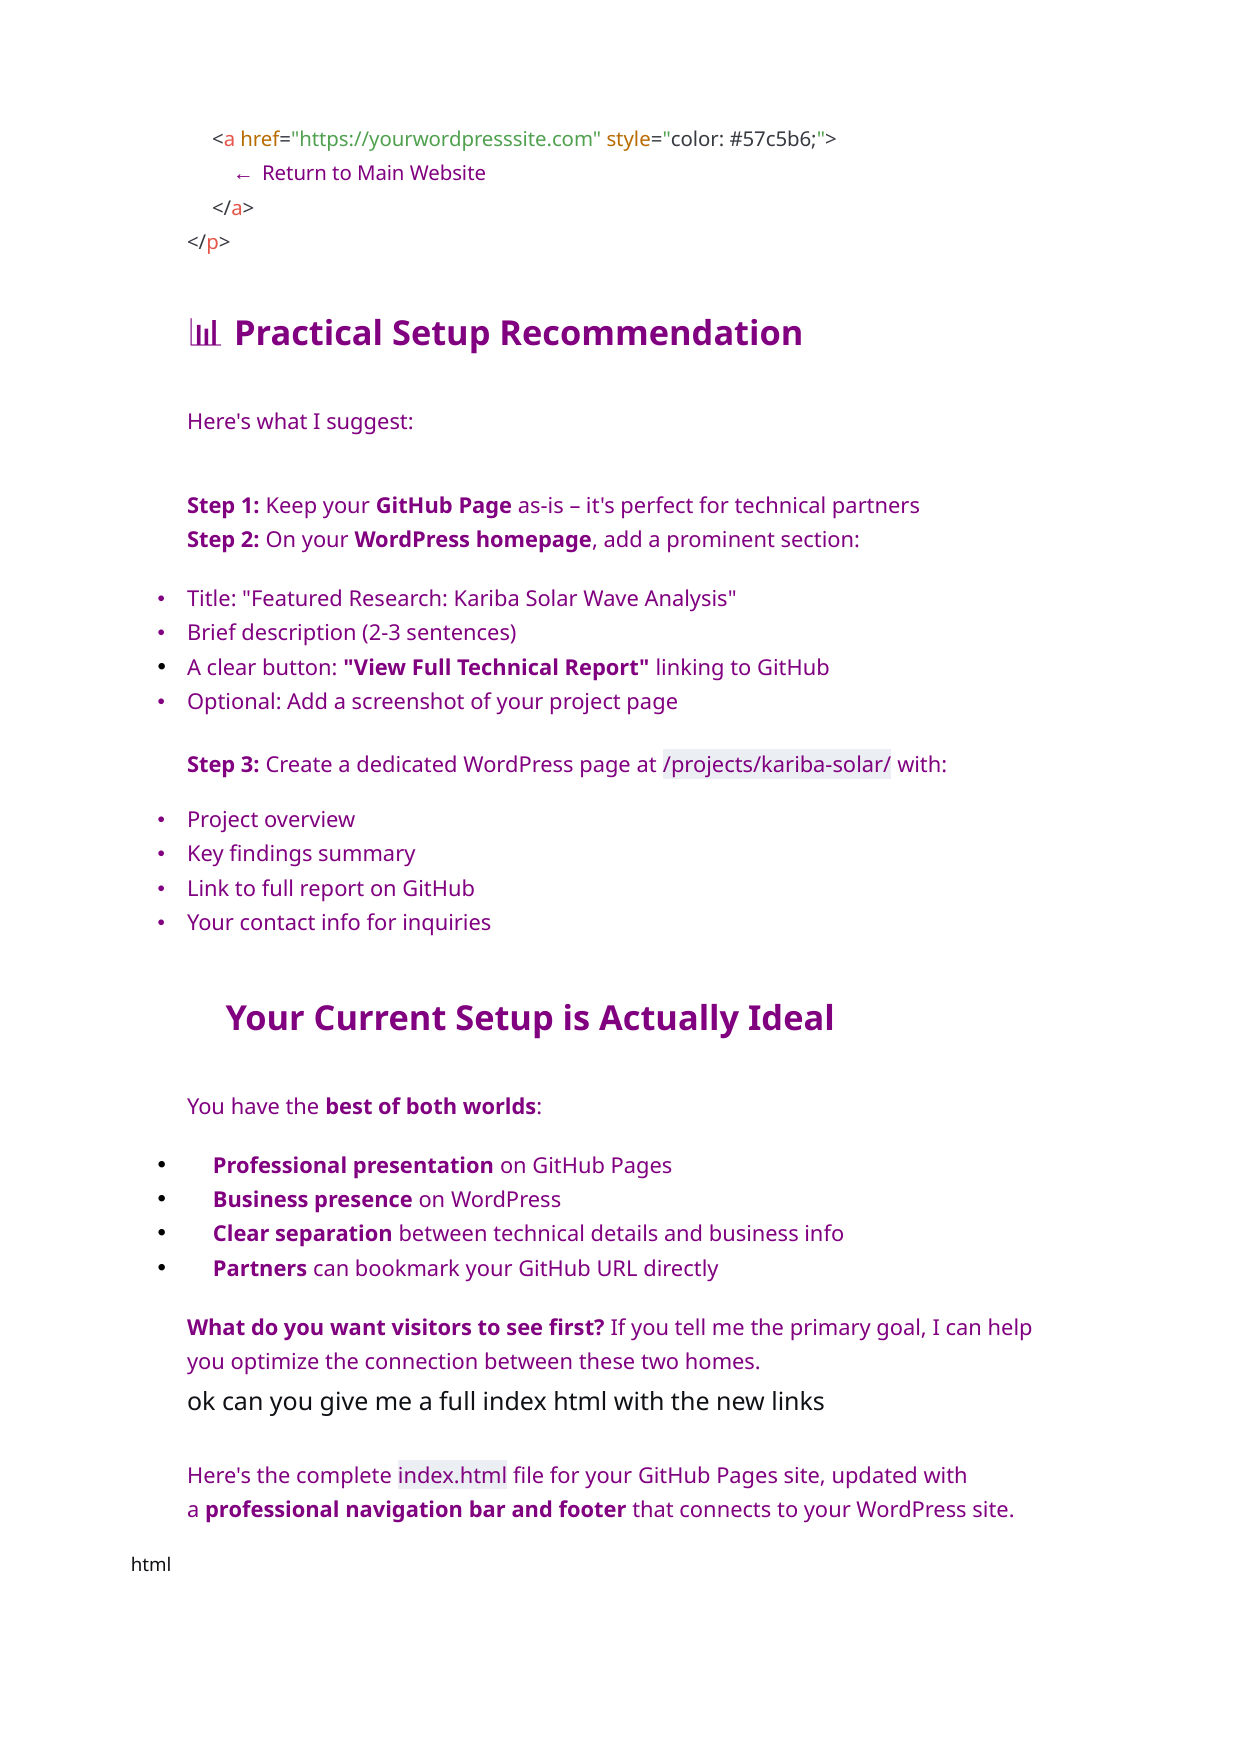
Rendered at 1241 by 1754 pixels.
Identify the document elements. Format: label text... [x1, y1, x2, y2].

list Project overview [187, 804, 1053, 834]
list Key findings summary [187, 838, 1053, 868]
list ✅ Clear separation between technical details and business info [187, 1218, 1053, 1248]
text </p> [187, 221, 1053, 256]
subtitle 📊 Practical Setup Recommendation [187, 306, 1053, 356]
text html [131, 1549, 1053, 1577]
text <a href="https://yourwordpresssite.com" style="color: #57c5b6;"> [187, 118, 1053, 152]
text Here's what I suggest: [187, 406, 1053, 435]
list A clear button: "View Full Technical Report" linking to GitHub [187, 651, 1053, 681]
text Step 3: Create a dedicated WordPress page at /projects/kariba-solar/ with: [187, 745, 1053, 779]
list ✅ Partners can bookmark your GitHub URL directly [187, 1252, 1053, 1282]
text </a> [187, 187, 1053, 221]
subtitle ✅ Your Current Setup is Actually Ideal [187, 991, 1053, 1041]
list Your contact info for inquiries [187, 907, 1053, 936]
list Link to full report on GitHub [187, 872, 1053, 902]
text What do you want visitors to see first? If you tell me the primary goal, I can help you optimize the connection between these two homes. [187, 1312, 1053, 1376]
text Here's the complete index.html file for your GitHub Pages site, updated with a professional navigation bar and footer that connects to your WordPress site. [187, 1455, 1053, 1524]
text ok can you give me a full index html with the new links [187, 1380, 1053, 1417]
text ← Return to Main Website [187, 152, 1053, 187]
list ✅ Business presence on WordPress [187, 1184, 1053, 1214]
list Title: "Featured Research: Kariba Solar Wave Analysis" [187, 583, 1053, 613]
list ✅ Professional presentation on GitHub Pages [187, 1150, 1053, 1180]
list Brief description (2-3 sentences) [187, 617, 1053, 647]
text Step 1: Keep your GitHub Page as-is – it's perfect for technical partners Step 2: On your WordPress homepage, add a prominent section: [187, 490, 1053, 554]
list Optional: Add a screenshot of your project page [187, 686, 1053, 715]
text You have the best of both worlds: [187, 1091, 1053, 1121]
